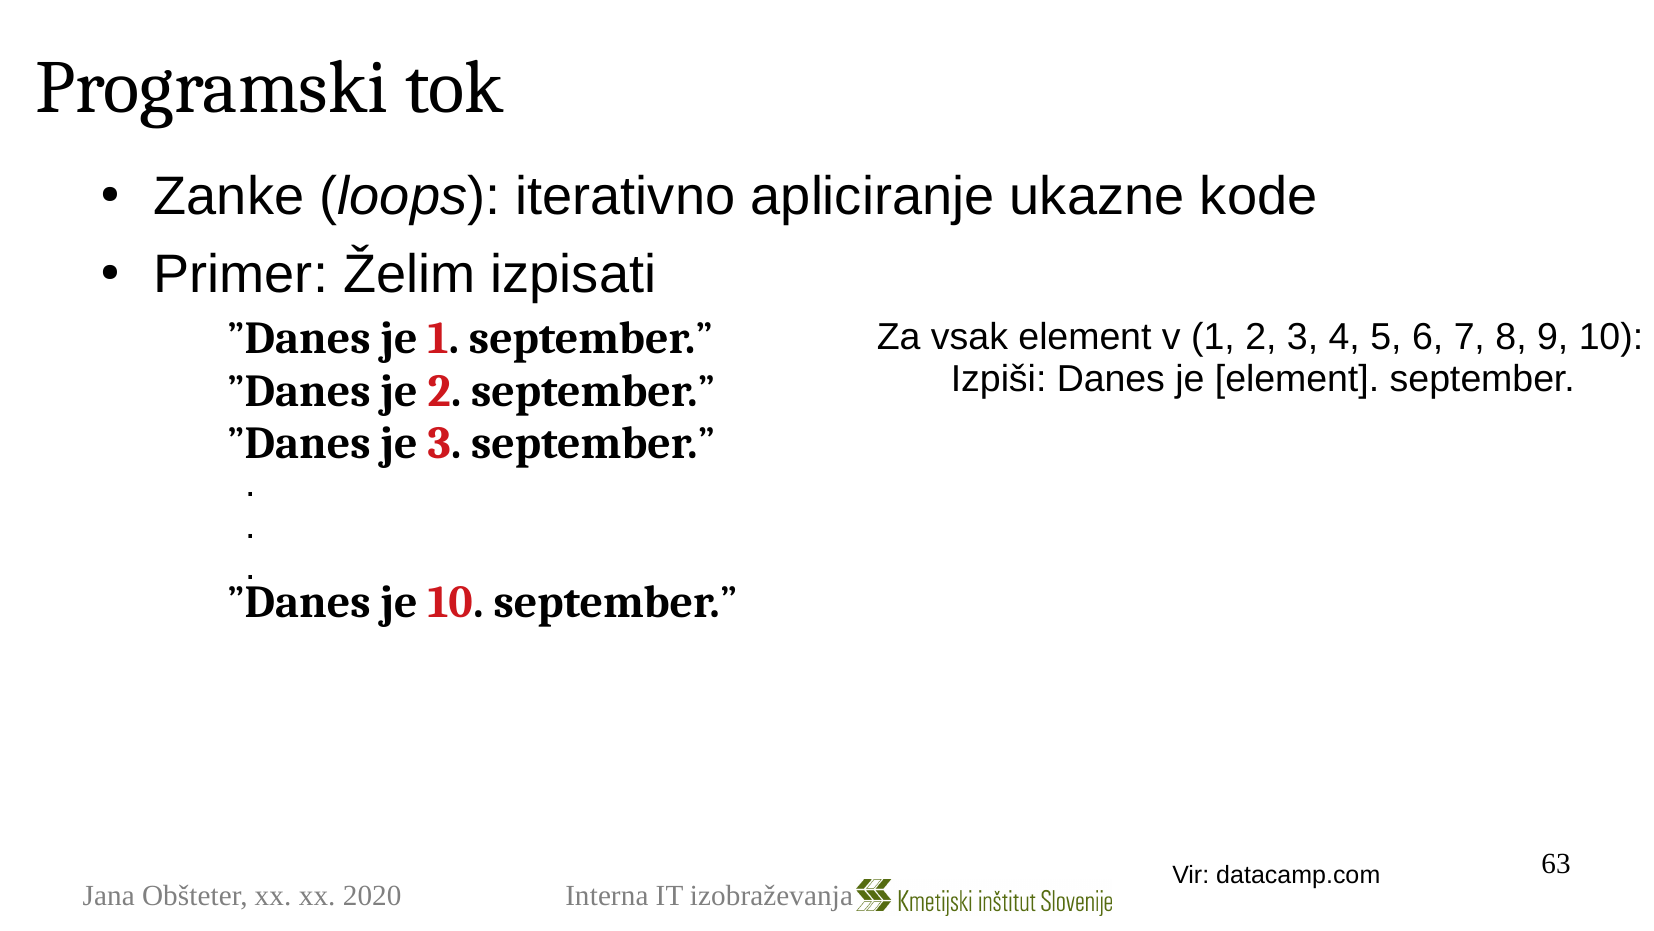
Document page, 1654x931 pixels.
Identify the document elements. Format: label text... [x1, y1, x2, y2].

picture [856, 879, 1112, 916]
list Zanke (loops): iterativno apliciranje ukazne kode Primer: Želim izpisati ”Danes je 1. september.” ”Danes je 2. september.” ”Danes je 3. september.” ”Danes je 10. september.” [82, 165, 1642, 827]
text_box . . . [230, 454, 313, 596]
text_box Za vsak element v (1, 2, 3, 4, 5, 6, 7, 8, 9, 10): Izpiši: Danes je [element]. september. [862, 308, 1654, 449]
text_box Vir: datacamp.com [1157, 853, 1430, 897]
title Programski tok [35, 21, 1524, 154]
